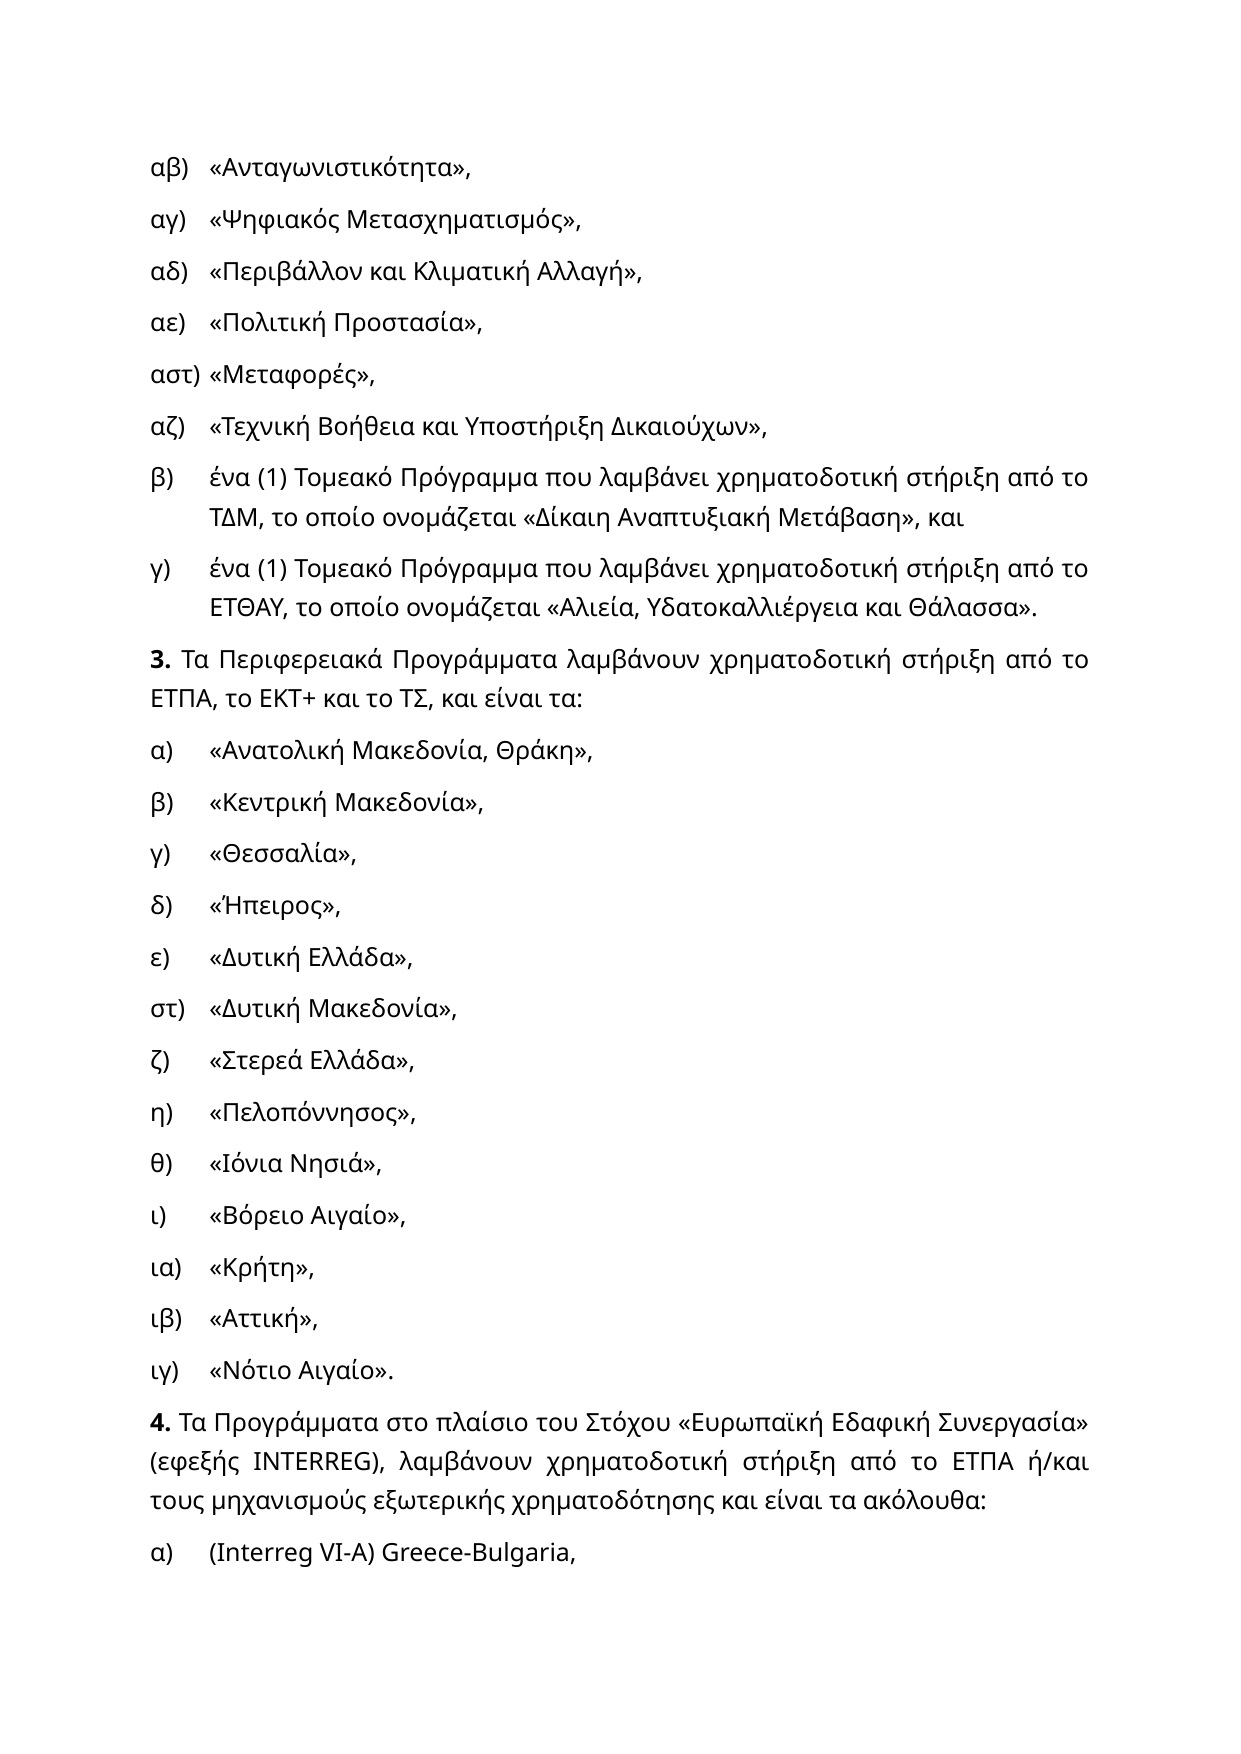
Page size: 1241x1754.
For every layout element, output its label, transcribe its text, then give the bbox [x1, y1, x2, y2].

list η) «Πελοπόννησος», [150, 1094, 1090, 1128]
text 3. Τα Περιφερειακά Προγράμματα λαμβάνουν χρηματοδοτική στήριξη από το ΕΤΠΑ, το ΕΚΤ+ και το ΤΣ, και είναι τα: [150, 642, 1090, 715]
list β) ένα (1) Τομεακό Πρόγραμμα που λαμβάνει χρηματοδοτική στήριξη από το ΤΔΜ, το οποίο ονομάζεται «Δίκαιη Αναπτυξιακή Μετάβαση», και [150, 460, 1090, 533]
list ζ) «Στερεά Ελλάδα», [150, 1042, 1090, 1077]
list ε) «Δυτική Ελλάδα», [150, 939, 1090, 973]
list αε) «Πολιτική Προστασία», [150, 305, 1090, 339]
list α) (Interreg VI-A) Greece-Bulgaria, [150, 1534, 1090, 1568]
list ιβ) «Αττική», [150, 1301, 1090, 1335]
list θ) «Ιόνια Νησιά», [150, 1146, 1090, 1180]
list ι) «Βόρειο Αιγαίο», [150, 1197, 1090, 1232]
list α) «Ανατολική Μακεδονία, Θράκη», [150, 732, 1090, 767]
list αστ) «Μεταφορές», [150, 357, 1090, 391]
list ιγ) «Νότιο Αιγαίο». [150, 1352, 1090, 1387]
list ια) «Κρήτη», [150, 1249, 1090, 1283]
text 4. Τα Προγράμματα στο πλαίσιο του Στόχου «Ευρωπαϊκή Εδαφική Συνεργασία» (εφεξής INTERREG), λαμβάνουν χρηματοδοτική στήριξη από το ΕΤΠΑ ή/και τους μηχανισμούς εξωτερικής χρηματοδότησης και είναι τα ακόλουθα: [150, 1404, 1090, 1517]
list αβ) «Ανταγωνιστικότητα», [150, 150, 1090, 184]
list αδ) «Περιβάλλον και Κλιματική Αλλαγή», [150, 253, 1090, 287]
list αγ) «Ψηφιακός Μετασχηματισμός», [150, 202, 1090, 236]
list αζ) «Τεχνική Βοήθεια και Υποστήριξη Δικαιούχων», [150, 408, 1090, 442]
list γ) «Θεσσαλία», [150, 836, 1090, 870]
list β) «Κεντρική Μακεδονία», [150, 784, 1090, 818]
list στ) «Δυτική Μακεδονία», [150, 991, 1090, 1025]
list γ) ένα (1) Τομεακό Πρόγραμμα που λαμβάνει χρηματοδοτική στήριξη από το ΕΤΘΑΥ, το οποίο ονομάζεται «Αλιεία, Υδατοκαλλιέργεια και Θάλασσα». [150, 551, 1090, 624]
list δ) «Ήπειρος», [150, 887, 1090, 922]
